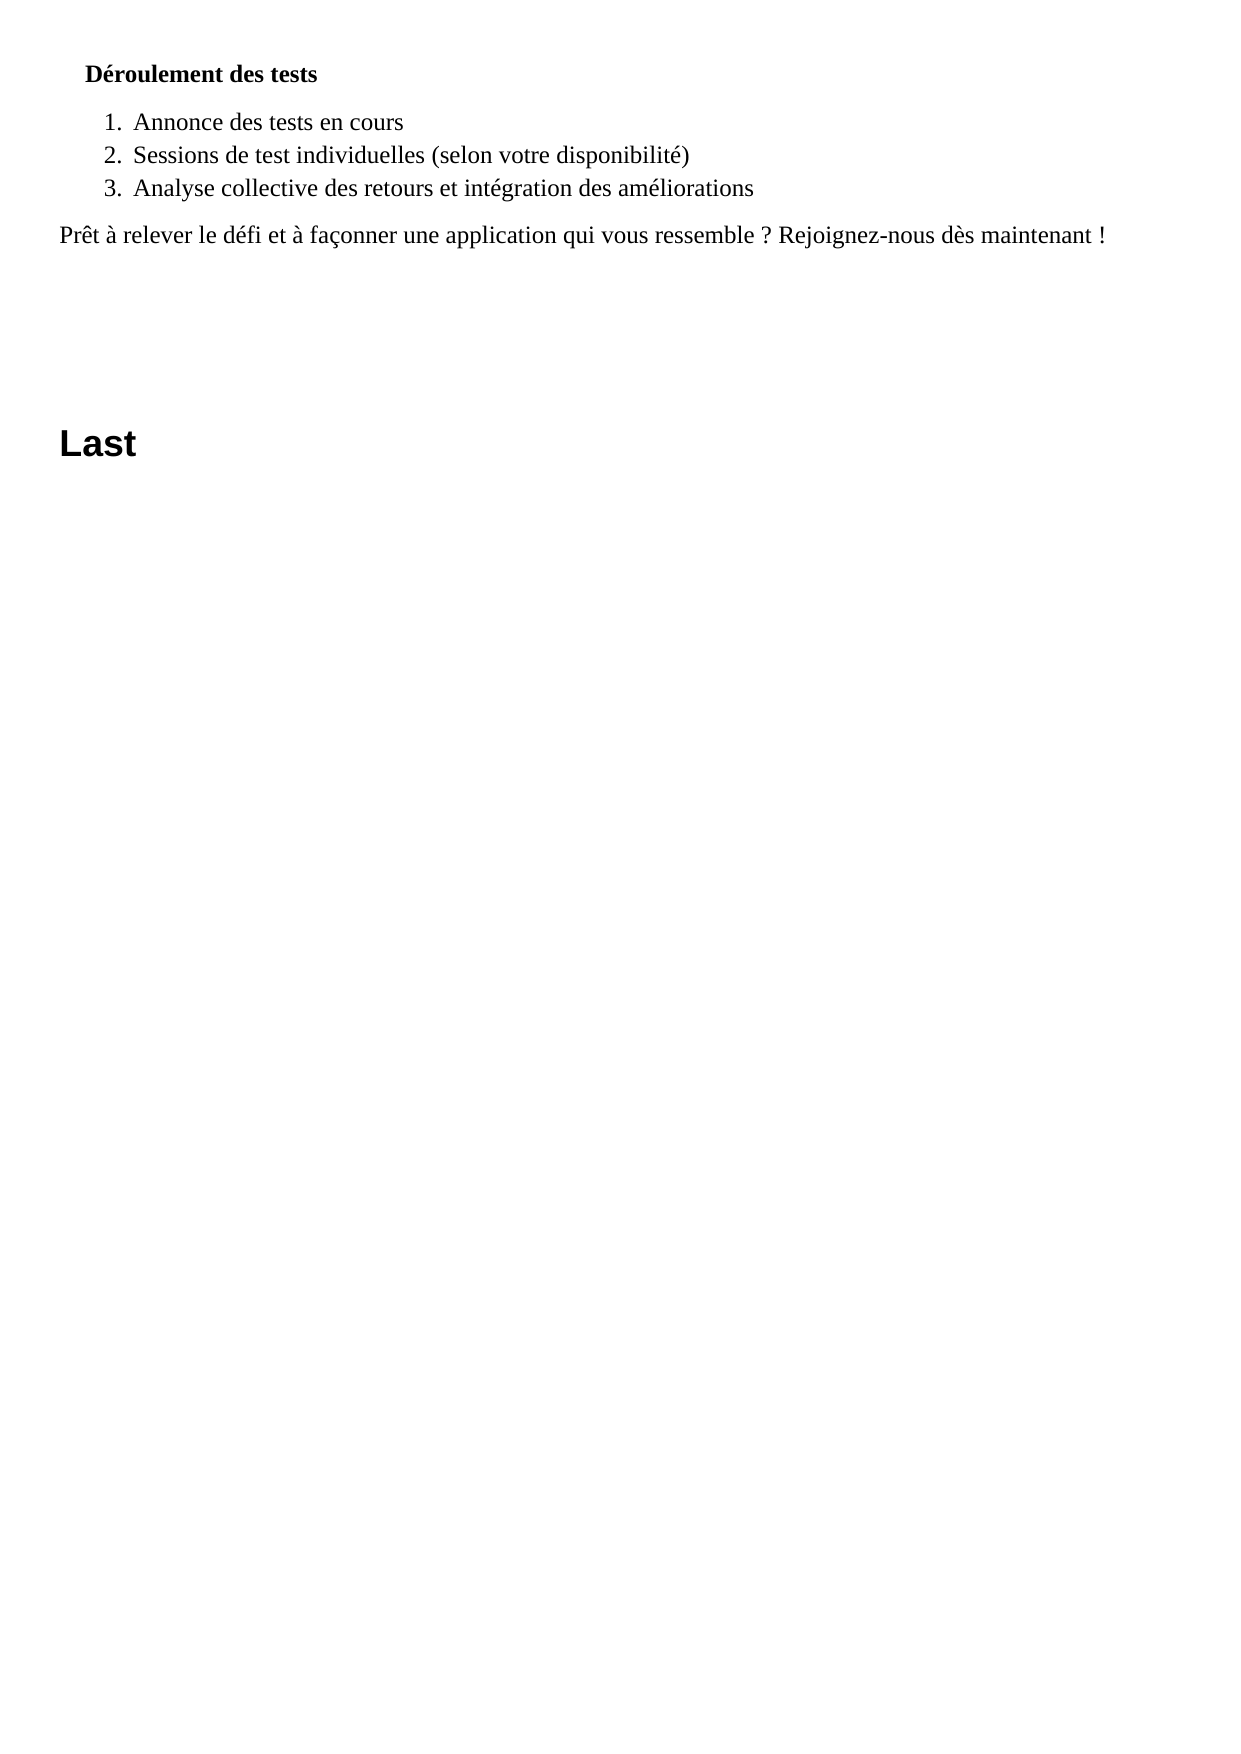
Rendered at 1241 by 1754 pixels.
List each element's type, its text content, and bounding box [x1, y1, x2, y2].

list Sessions de test individuelles (selon votre disponibilité) [103, 140, 1181, 168]
subtitle Last [59, 421, 1181, 464]
list Annonce des tests en cours [103, 107, 1181, 135]
text 📅 Déroulement des tests [59, 59, 1181, 88]
text Prêt à relever le défi et à façonner une application qui vous ressemble ? Rejoignez-nous dès maintenant ! 🚀 [59, 220, 1181, 249]
list Analyse collective des retours et intégration des améliorations [103, 173, 1181, 201]
